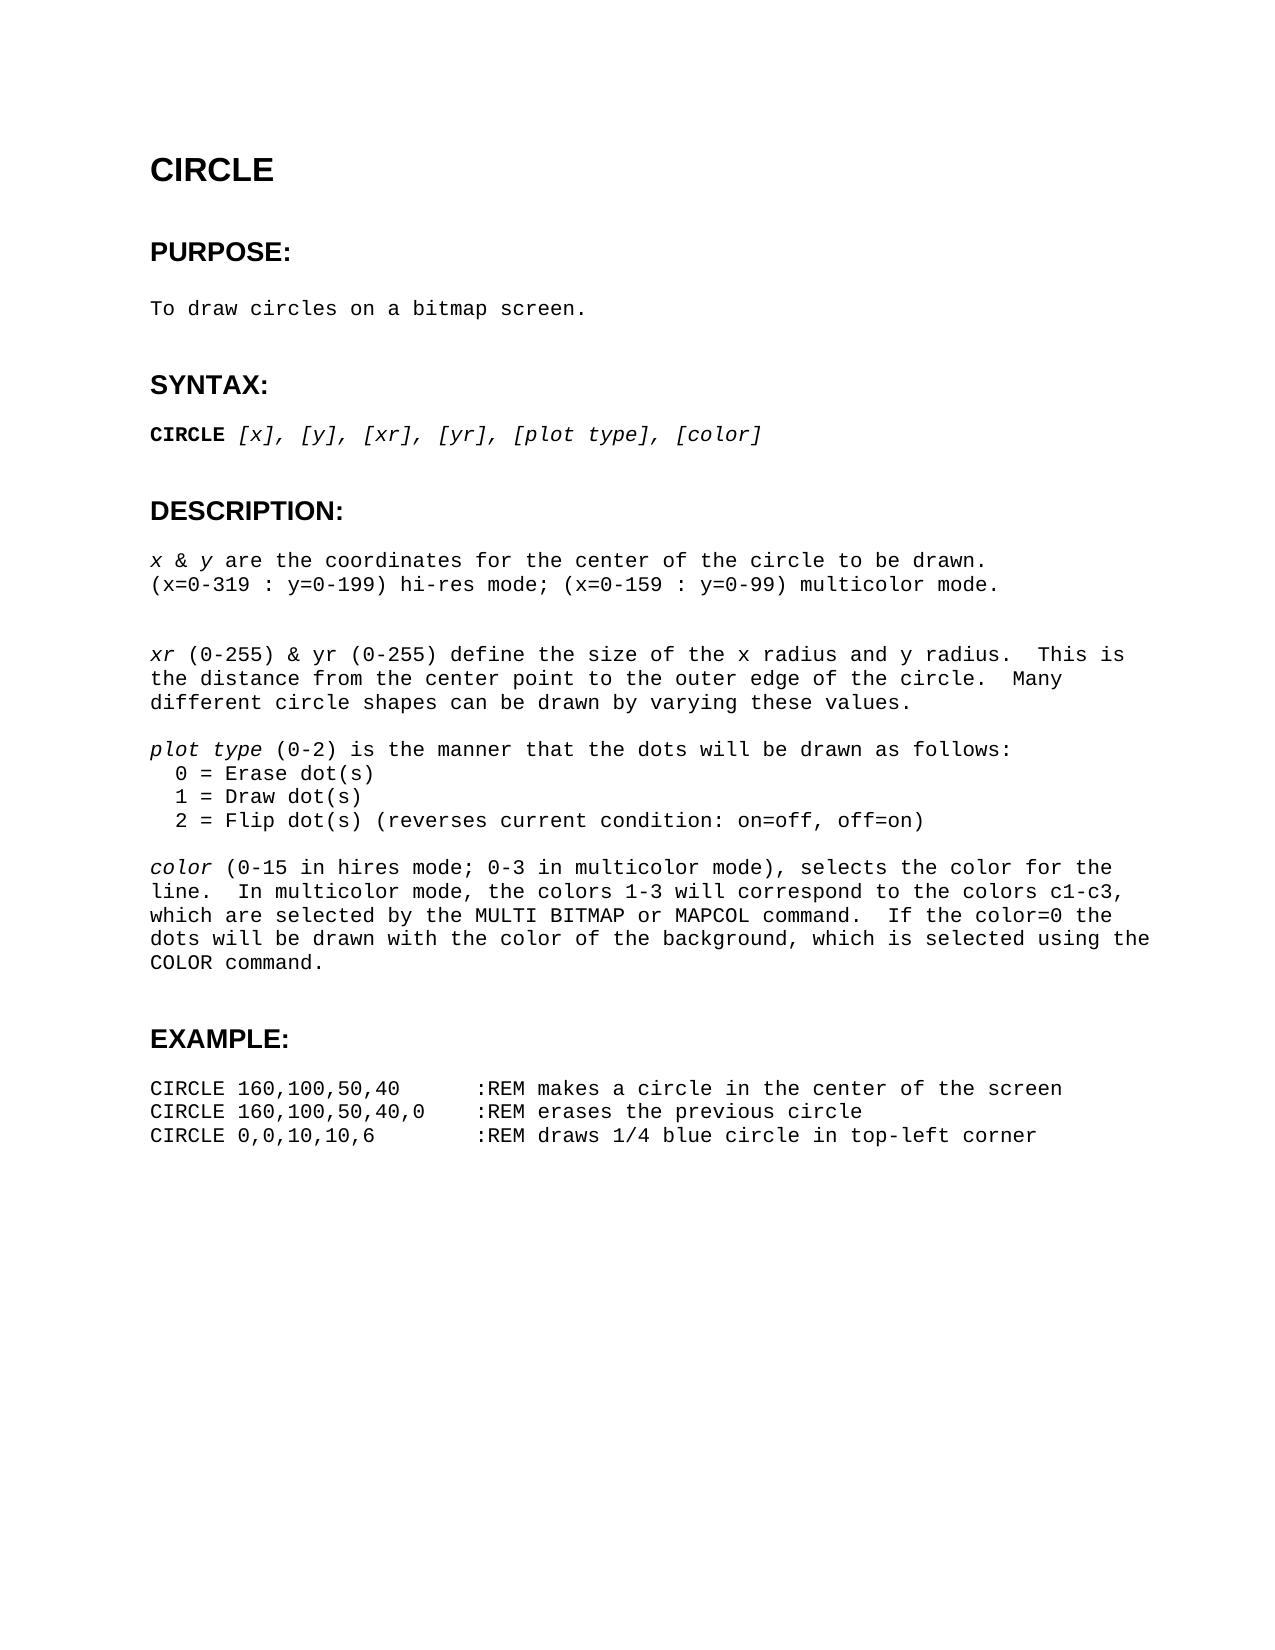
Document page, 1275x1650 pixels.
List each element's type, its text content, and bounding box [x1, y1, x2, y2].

text (x=0-319 : y=0-199) hi-res mode; (x=0-159 : y=0-99) multicolor mode. [150, 573, 1162, 597]
text CIRCLE 160,100,50,40,0 :REM erases the previous circle [150, 1101, 1162, 1125]
text color (0-15 in hires mode; 0-3 in multicolor mode), selects the color for the line. In multicolor mode, the colors 1-3 will correspond to the colors c1-c3, which are selected by the MULTI BITMAP or MAPCOL command. If the color=0 the dots will be drawn with the color of the background, which is selected using the COLOR command. [150, 857, 1162, 976]
text EXAMPLE: [150, 1023, 1162, 1054]
text 0 = Erase dot(s) [150, 763, 1162, 786]
text 2 = Flip dot(s) (reverses current condition: on=off, off=on) [150, 810, 1162, 834]
text SYNTAX: [150, 369, 1162, 400]
text 1 = Draw dot(s) [150, 786, 1162, 810]
text x & y are the coordinates for the center of the circle to be drawn. [150, 550, 1162, 573]
text DESCRIPTION: [150, 495, 1162, 526]
text xr (0-255) & yr (0-255) define the size of the x radius and y radius. This is the distance from the center point to the outer edge of the circle. Many different circle shapes can be drawn by varying these values. [150, 644, 1162, 715]
text CIRCLE [x], [y], [xr], [yr], [plot type], [color] [150, 424, 1162, 448]
text CIRCLE 160,100,50,40 :REM makes a circle in the center of the screen [150, 1078, 1162, 1101]
text CIRCLE [150, 150, 1162, 188]
text plot type (0-2) is the manner that the dots will be drawn as follows: [150, 739, 1162, 763]
text CIRCLE 0,0,10,10,6 :REM draws 1/4 blue circle in top-left corner [150, 1125, 1162, 1149]
text PURPOSE: [150, 236, 1162, 267]
text To draw circles on a bitmap screen. [150, 298, 1162, 322]
